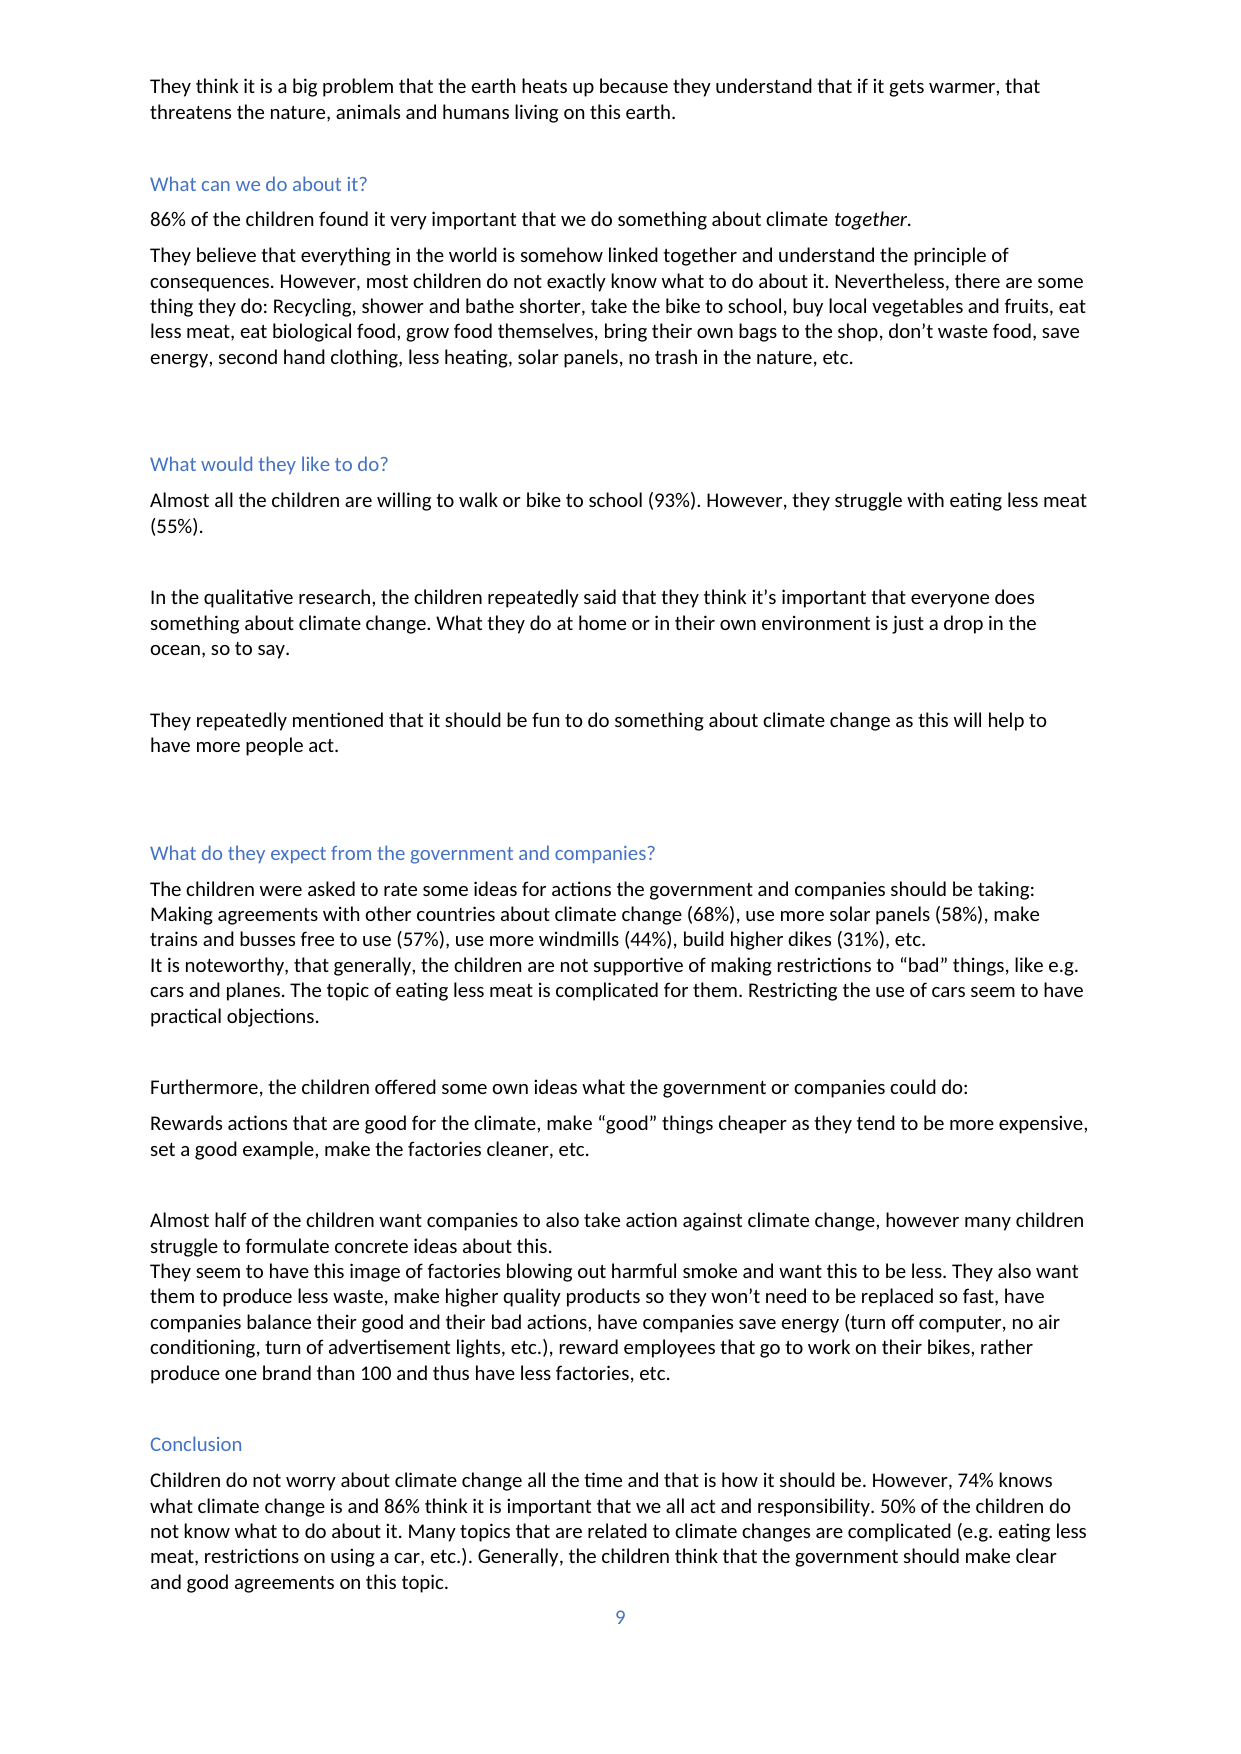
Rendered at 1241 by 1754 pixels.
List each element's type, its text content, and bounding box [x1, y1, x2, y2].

text What can we do about it? [150, 171, 1090, 196]
text They think it is a big problem that the earth heats up because they understand that if it gets warmer, that threatens the nature, animals and humans living on this earth. [150, 74, 1090, 124]
text They repeatedly mentioned that it should be fun to do something about climate change as this will help to have more people act. [150, 707, 1090, 758]
text Children do not worry about climate change all the time and that is how it should be. However, 74% knows what climate change is and 86% think it is important that we all act and responsibility. 50% of the children do not know what to do about it. Many topics that are related to climate changes are complicated (e.g. eating less meat, restrictions on using a car, etc.). Generally, the children think that the government should make clear and good agreements on this topic. [150, 1467, 1090, 1594]
text In the qualitative research, the children repeatedly said that they think it’s important that everyone does something about climate change. What they do at home or in their own environment is just a drop in the ocean, so to say. [150, 584, 1090, 661]
text What do they expect from the government and companies? [150, 840, 1090, 865]
text Rewards actions that are good for the climate, make “good” things cheaper as they tend to be more expensive, set a good example, make the factories cleaner, etc. [150, 1110, 1090, 1161]
text Furthermore, the children offered some own ideas what the government or companies could do: [150, 1074, 1090, 1100]
text What would they like to do? [150, 452, 1090, 477]
text The children were asked to rate some ideas for actions the government and companies should be taking: Making agreements with other countries about climate change (68%), use more solar panels (58%), make trains and busses free to use (57%), use more windmills (44%), build higher dikes (31%), etc. It is noteworthy, that generally, the children are not supportive of making restrictions to “bad” things, like e.g. cars and planes. The topic of eating less meat is complicated for them. Restricting the use of cars seem to have practical objections. [150, 876, 1090, 1028]
text Almost half of the children want companies to also take action against climate change, however many children struggle to formulate concrete ideas about this. They seem to have this image of factories blowing out harmful smoke and want this to be less. They also want them to produce less waste, make higher quality products so they won’t need to be replaced so fast, have companies balance their good and their bad actions, have companies save energy (turn off computer, no air conditioning, turn of advertisement lights, etc.), reward employees that go to work on their bikes, rather produce one brand than 100 and thus have less factories, etc. [150, 1207, 1090, 1385]
text They believe that everything in the world is somehow linked together and understand the principle of consequences. However, most children do not exactly know what to do about it. Nevertheless, there are some thing they do: Recycling, shower and bathe shorter, take the bike to school, buy local vegetables and fruits, eat less meat, eat biological food, grow food themselves, bring their own bags to the shop, don’t waste food, save energy, second hand clothing, less heating, solar panels, no trash in the nature, etc. [150, 242, 1090, 369]
text Conclusion [150, 1432, 1090, 1457]
text 86% of the children found it very important that we do something about climate together. [150, 207, 1090, 232]
text Almost all the children are willing to walk or bike to school (93%). However, they struggle with eating less meat (55%). [150, 487, 1090, 538]
